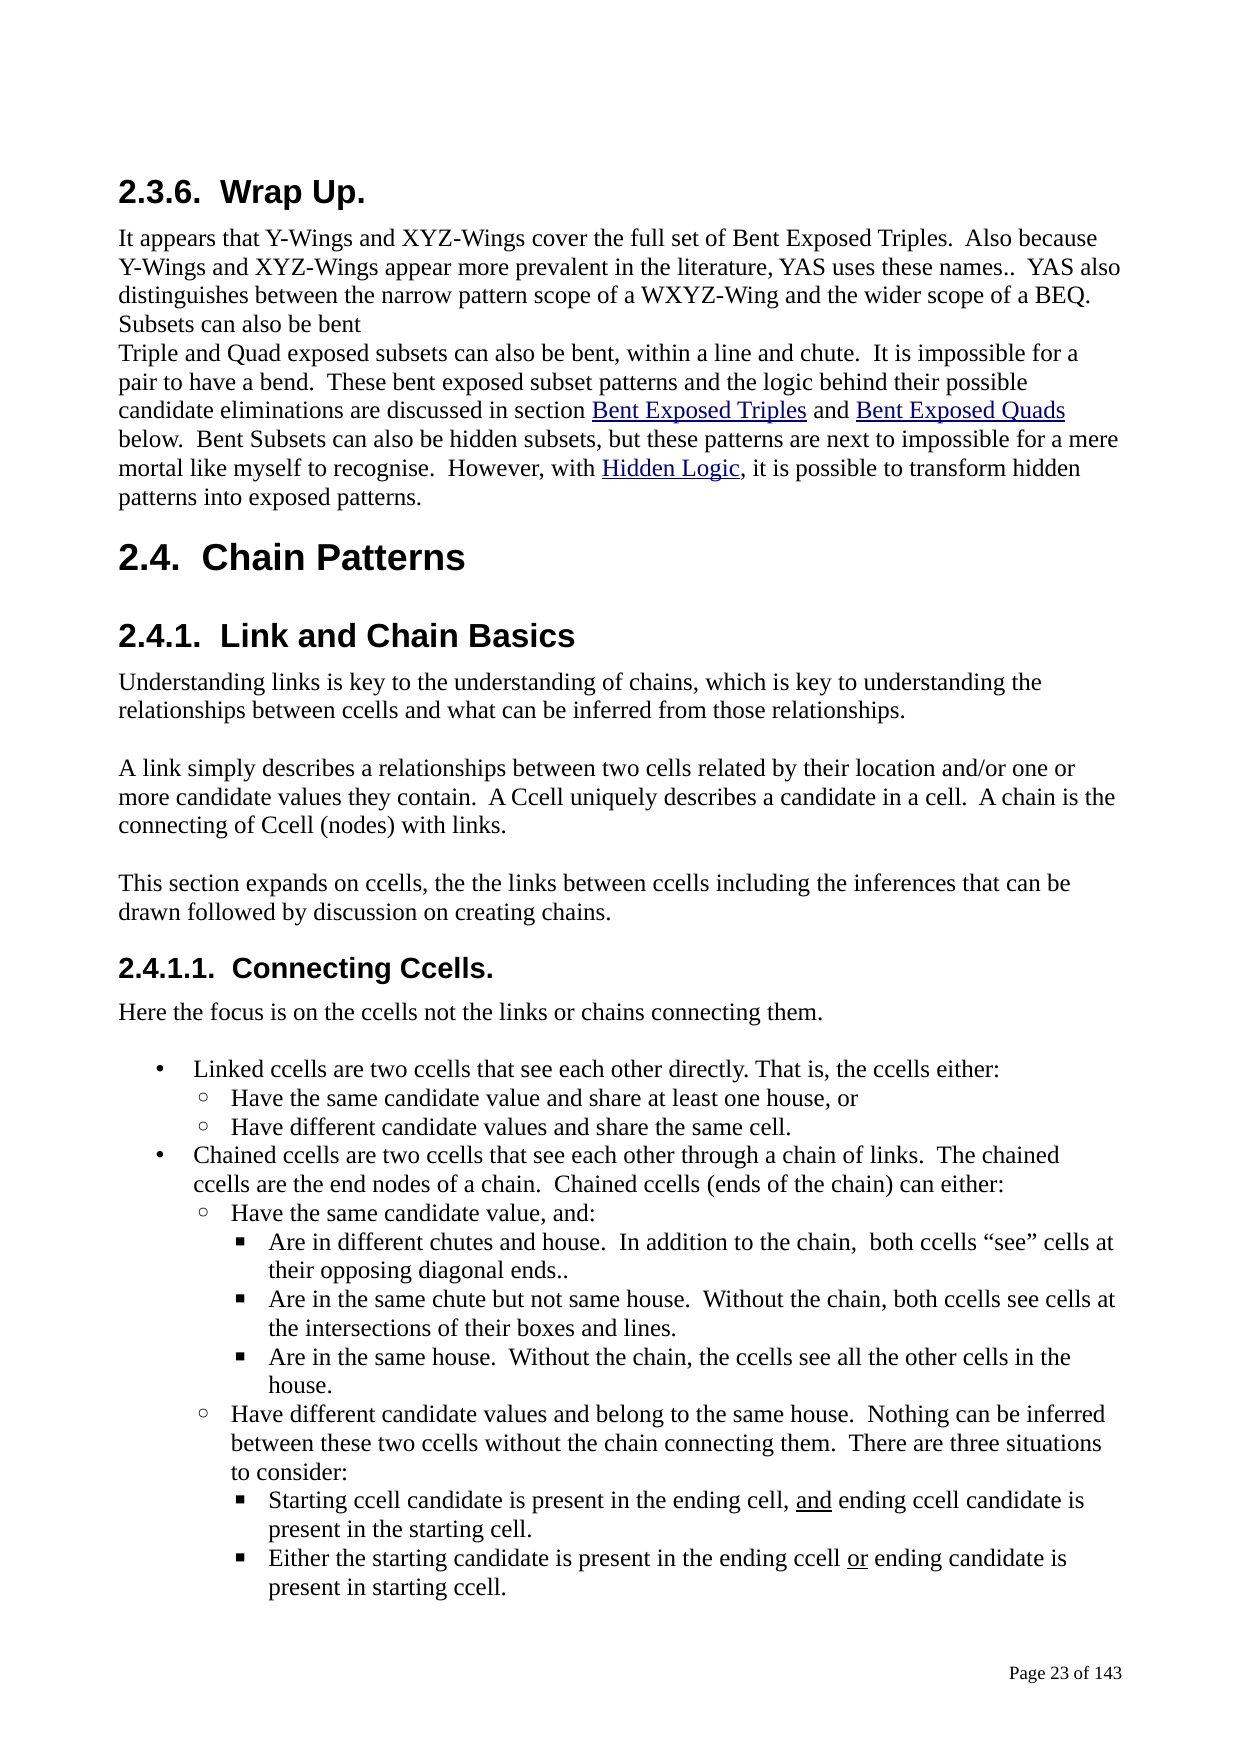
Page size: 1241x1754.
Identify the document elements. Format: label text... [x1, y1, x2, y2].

list Are in the same house. Without the chain, the ccells see all the other cells in the house. [231, 1342, 1122, 1399]
list Linked ccells are two ccells that see each other directly. That is, the ccells either: [156, 1054, 1122, 1083]
text Understanding links is key to the understanding of chains, which is key to understanding the relationships between ccells and what can be inferred from those relationships. [118, 667, 1122, 724]
list Have different candidate values and share the same cell. [193, 1112, 1122, 1140]
text Triple and Quad exposed subsets can also be bent, within a line and chute. It is impossible for a pair to have a bend. These bent exposed subset patterns and the logic behind their possible candidate eliminations are discussed in section Bent Exposed Triples and Bent Exposed Quads below. Bent Subsets can also be hidden subsets, but these patterns are next to impossible for a mere mortal like myself to recognise. However, with Hidden Logic, it is possible to transform hidden patterns into exposed patterns. [118, 338, 1122, 510]
text Subsets can also be bent [118, 309, 1122, 338]
text It appears that Y-Wings and XYZ-Wings cover the full set of Bent Exposed Triples. Also because Y-Wings and XYZ-Wings appear more prevalent in the literature, YAS uses these names.. YAS also distinguishes between the narrow pattern scope of a WXYZ-Wing and the wider scope of a BEQ. [118, 223, 1122, 309]
subtitle Link and Chain Basics [118, 616, 1122, 654]
list Either the starting candidate is present in the ending ccell or ending candidate is present in starting ccell. [231, 1543, 1122, 1600]
subtitle Chain Patterns [118, 535, 1122, 578]
list Starting ccell candidate is present in the ending cell, and ending ccell candidate is present in the starting cell. [231, 1485, 1122, 1543]
subtitle Connecting Ccells. [118, 951, 1122, 984]
text This section expands on ccells, the the links between ccells including the inferences that can be drawn followed by discussion on creating chains. [118, 868, 1122, 926]
subtitle Wrap Up. [118, 172, 1122, 210]
list Chained ccells are two ccells that see each other through a chain of links. The chained ccells are the end nodes of a chain. Chained ccells (ends of the chain) can either: [156, 1140, 1122, 1198]
text Here the focus is on the ccells not the links or chains connecting them. [118, 997, 1122, 1025]
list Are in different chutes and house. In addition to the chain, both ccells “see” cells at their opposing diagonal ends.. [231, 1227, 1122, 1284]
text A link simply describes a relationships between two cells related by their location and/or one or more candidate values they contain. A Ccell uniquely describes a candidate in a cell. A chain is the connecting of Ccell (nodes) with links. [118, 753, 1122, 839]
list Have the same candidate value and share at least one house, or [193, 1083, 1122, 1112]
list Are in the same chute but not same house. Without the chain, both ccells see cells at the intersections of their boxes and lines. [231, 1284, 1122, 1342]
list Have different candidate values and belong to the same house. Nothing can be inferred between these two ccells without the chain connecting them. There are three situations to consider: [193, 1399, 1122, 1485]
list Have the same candidate value, and: [193, 1198, 1122, 1227]
